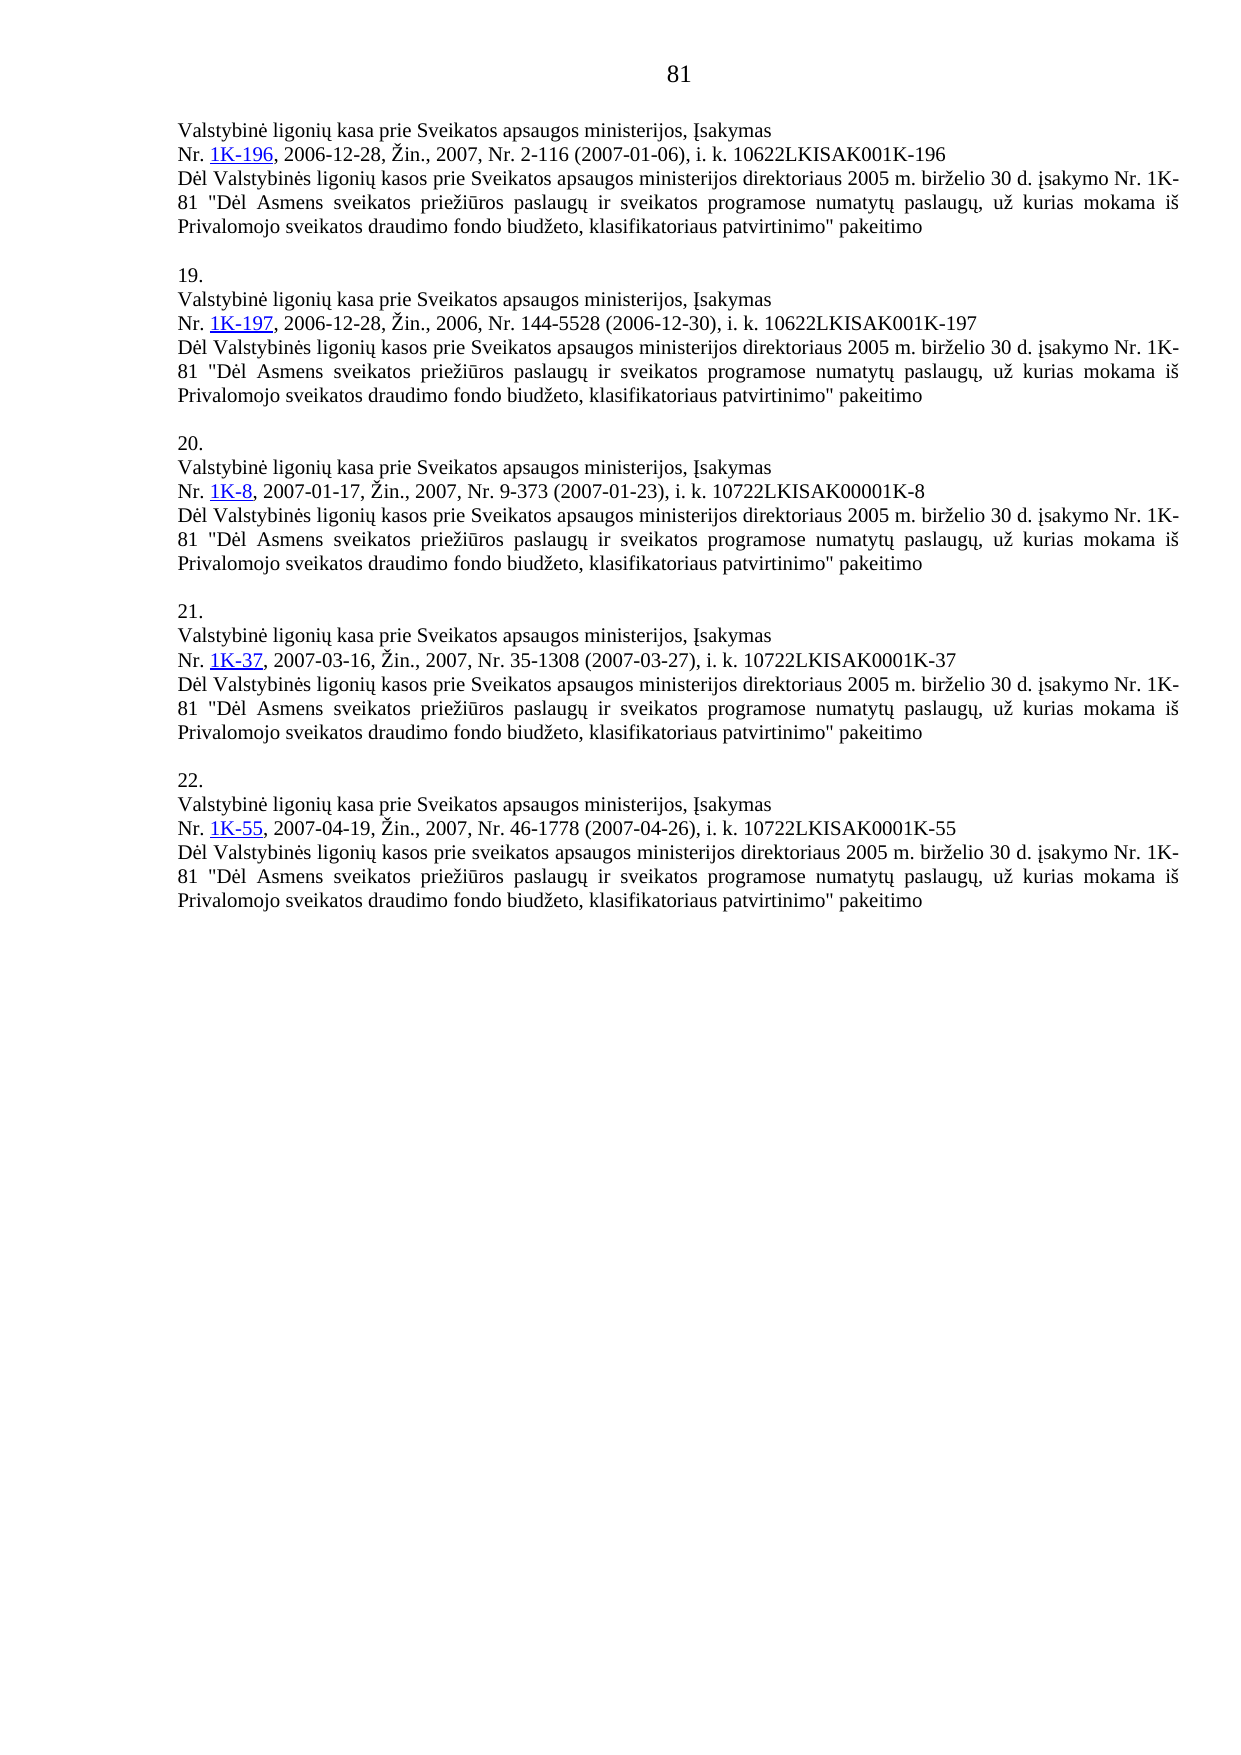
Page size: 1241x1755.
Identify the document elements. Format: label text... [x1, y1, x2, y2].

text Dėl Valstybinės ligonių kasos prie Sveikatos apsaugos ministerijos direktoriaus 2005 m. birželio 30 d. įsakymo Nr. 1K-81 "Dėl Asmens sveikatos priežiūros paslaugų ir sveikatos programose numatytų paslaugų, už kurias mokama iš Privalomojo sveikatos draudimo fondo biudžeto, klasifikatoriaus patvirtinimo" pakeitimo [177, 503, 1181, 575]
text Nr. 1K-196, 2006-12-28, Žin., 2007, Nr. 2-116 (2007-01-06), i. k. 10622LKISAK001K-196 [177, 142, 1181, 166]
text Valstybinė ligonių kasa prie Sveikatos apsaugos ministerijos, Įsakymas [177, 287, 1181, 311]
text Dėl Valstybinės ligonių kasos prie Sveikatos apsaugos ministerijos direktoriaus 2005 m. birželio 30 d. įsakymo Nr. 1K-81 "Dėl Asmens sveikatos priežiūros paslaugų ir sveikatos programose numatytų paslaugų, už kurias mokama iš Privalomojo sveikatos draudimo fondo biudžeto, klasifikatoriaus patvirtinimo" pakeitimo [177, 672, 1181, 744]
text Nr. 1K-37, 2007-03-16, Žin., 2007, Nr. 35-1308 (2007-03-27), i. k. 10722LKISAK0001K-37 [177, 647, 1181, 672]
text 21. [177, 599, 1181, 623]
text Nr. 1K-55, 2007-04-19, Žin., 2007, Nr. 46-1778 (2007-04-26), i. k. 10722LKISAK0001K-55 [177, 816, 1181, 840]
text Valstybinė ligonių kasa prie Sveikatos apsaugos ministerijos, Įsakymas [177, 792, 1181, 816]
text Dėl Valstybinės ligonių kasos prie sveikatos apsaugos ministerijos direktoriaus 2005 m. birželio 30 d. įsakymo Nr. 1K-81 "Dėl Asmens sveikatos priežiūros paslaugų ir sveikatos programose numatytų paslaugų, už kurias mokama iš Privalomojo sveikatos draudimo fondo biudžeto, klasifikatoriaus patvirtinimo" pakeitimo [177, 840, 1181, 912]
text 19. [177, 262, 1181, 287]
text Valstybinė ligonių kasa prie Sveikatos apsaugos ministerijos, Įsakymas [177, 623, 1181, 647]
text Nr. 1K-197, 2006-12-28, Žin., 2006, Nr. 144-5528 (2006-12-30), i. k. 10622LKISAK001K-197 [177, 311, 1181, 335]
text Dėl Valstybinės ligonių kasos prie Sveikatos apsaugos ministerijos direktoriaus 2005 m. birželio 30 d. įsakymo Nr. 1K-81 "Dėl Asmens sveikatos priežiūros paslaugų ir sveikatos programose numatytų paslaugų, už kurias mokama iš Privalomojo sveikatos draudimo fondo biudžeto, klasifikatoriaus patvirtinimo" pakeitimo [177, 335, 1181, 407]
text Valstybinė ligonių kasa prie Sveikatos apsaugos ministerijos, Įsakymas [177, 118, 1181, 142]
text Nr. 1K-8, 2007-01-17, Žin., 2007, Nr. 9-373 (2007-01-23), i. k. 10722LKISAK00001K-8 [177, 479, 1181, 503]
text Valstybinė ligonių kasa prie Sveikatos apsaugos ministerijos, Įsakymas [177, 455, 1181, 479]
text 20. [177, 431, 1181, 455]
text Dėl Valstybinės ligonių kasos prie Sveikatos apsaugos ministerijos direktoriaus 2005 m. birželio 30 d. įsakymo Nr. 1K-81 "Dėl Asmens sveikatos priežiūros paslaugų ir sveikatos programose numatytų paslaugų, už kurias mokama iš Privalomojo sveikatos draudimo fondo biudžeto, klasifikatoriaus patvirtinimo" pakeitimo [177, 166, 1181, 238]
text 22. [177, 768, 1181, 792]
